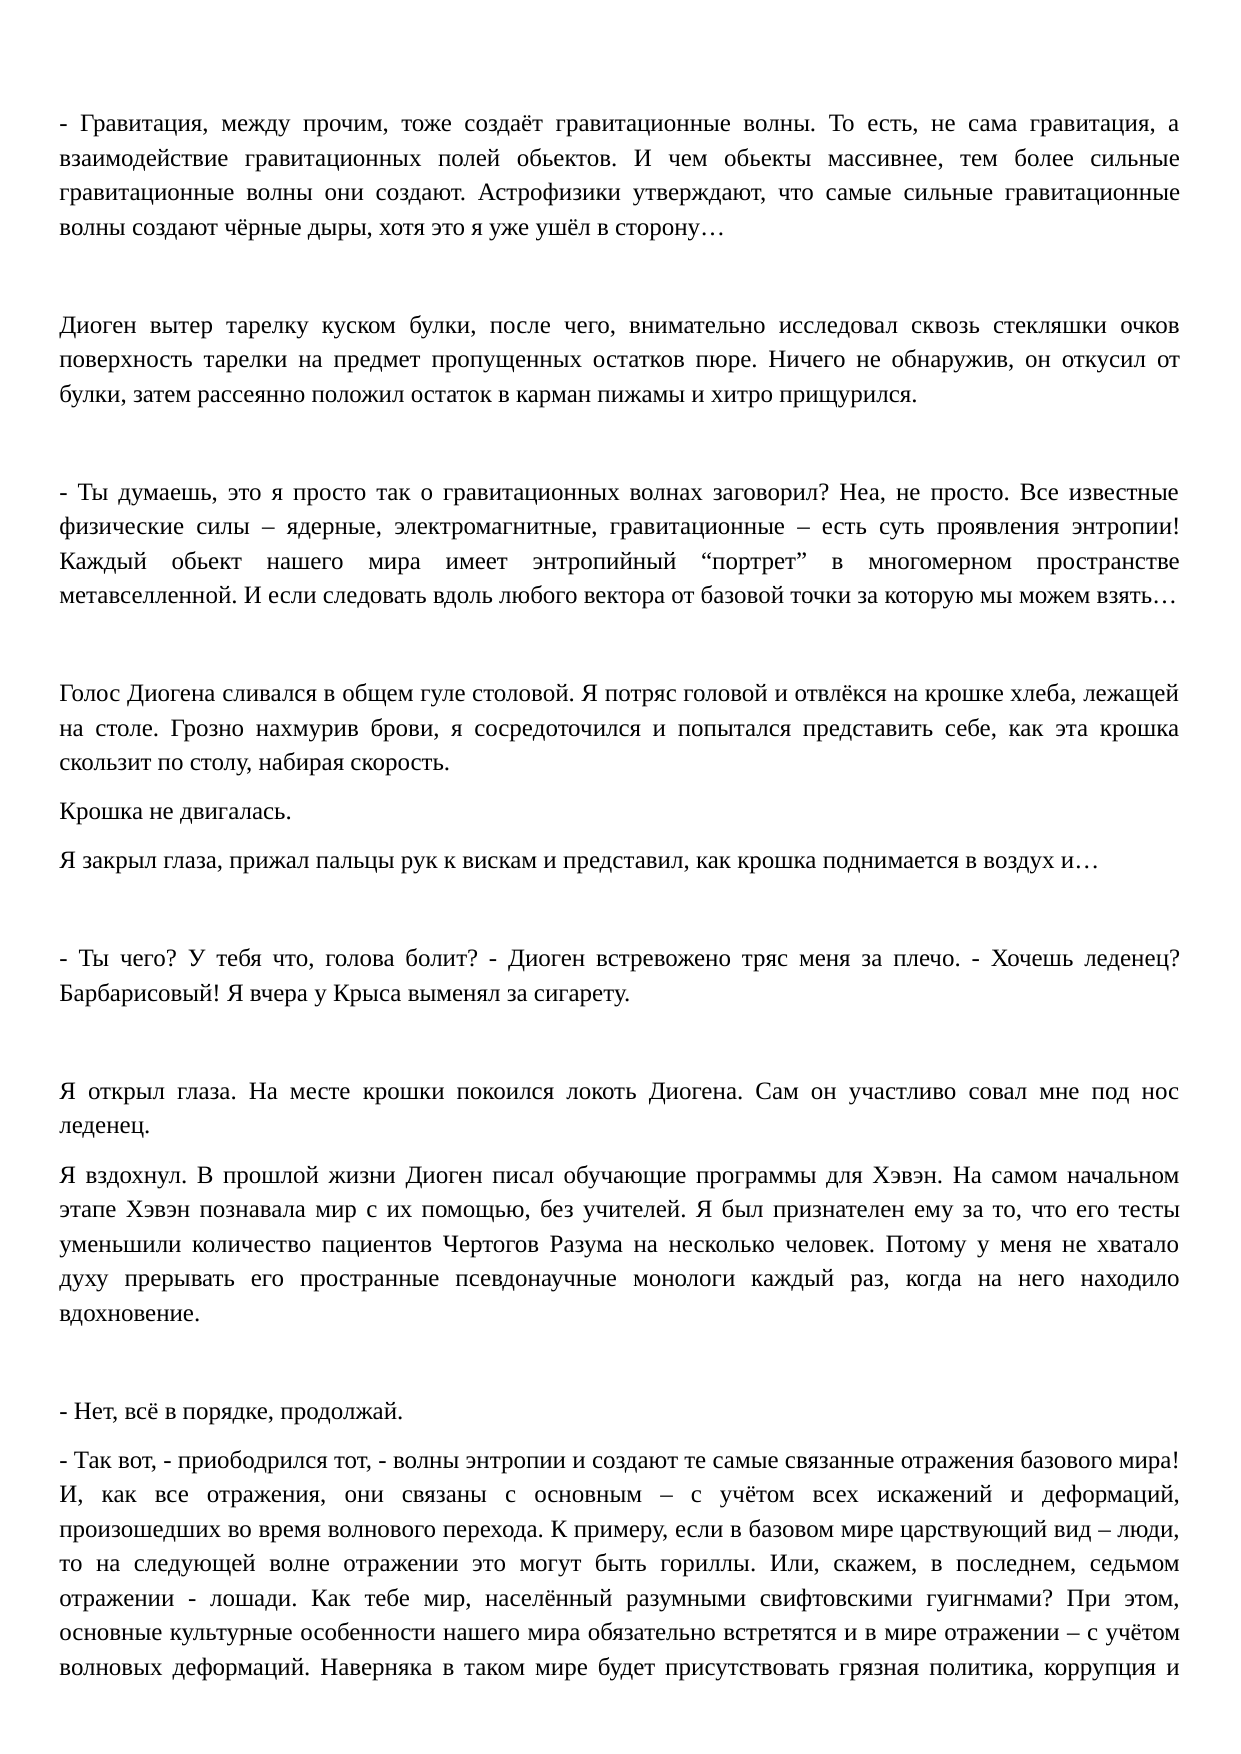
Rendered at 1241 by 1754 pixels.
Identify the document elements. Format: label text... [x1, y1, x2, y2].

text - Гравитация, между прочим, тоже создаёт гравитационные волны. То есть, не сама гравитация, а взаимодействие гравитационных полей обьектов. И чем обьекты массивнее, тем более сильные гравитационные волны они создают. Астрофизики утверждают, что самые сильные гравитационные волны создают чёрные дыры, хотя это я уже ушёл в сторону… [59, 108, 1181, 240]
text - Нет, всё в порядке, продолжай. [59, 1396, 1181, 1424]
text Крошка не двигалась. [59, 796, 1181, 825]
text - Так вот, - приободрился тот, - волны энтропии и создают те самые связанные отражения базового мира! И, как все отражения, они связаны с основным – с учётом всех искажений и деформаций, произошедших во время волнового перехода. К примеру, если в базовом мире царствующий вид – люди, то на следующей волне отражении это могут быть гориллы. Или, скажем, в последнем, седьмом отражении - лошади. Как тебе мир, населённый разумными свифтовскими гуигнмами? При этом, основные культурные особенности нашего мира обязательно встретятся и в мире отражении – с учётом волновых деформаций. Наверняка в таком мире будет присутствовать грязная политика, коррупция и [59, 1445, 1181, 1680]
text Я открыл глаза. На месте крошки покоился локоть Диогена. Сам он участливо совал мне под нос леденец. [59, 1076, 1181, 1139]
text Диоген вытер тарелку куском булки, после чего, внимательно исследовал сквозь стекляшки очков поверхность тарелки на предмет пропущенных остатков пюре. Ничего не обнаружив, он откусил от булки, затем рассеянно положил остаток в карман пижамы и хитро прищурился. [59, 310, 1181, 407]
text - Ты думаешь, это я просто так о гравитационных волнах заговорил? Неа, не просто. Все известные физические силы – ядерные, электромагнитные, гравитационные – есть суть проявления энтропии! Каждый обьект нашего мира имеет энтропийный “портрет” в многомерном пространстве метавселленной. И если следовать вдоль любого вектора от базовой точки за которую мы можем взять… [59, 477, 1181, 609]
text Я закрыл глаза, прижал пальцы рук к вискам и представил, как крошка поднимается в воздух и… [59, 845, 1181, 874]
text - Ты чего? У тебя что, голова болит? - Диоген встревожено тряс меня за плечо. - Хочешь леденец? Барбарисовый! Я вчера у Крыса выменял за сигарету. [59, 943, 1181, 1007]
text Голос Диогена сливался в общем гуле столовой. Я потряс головой и отвлёкся на крошке хлеба, лежащей на столе. Грозно нахмурив брови, я сосредоточился и попытался представить себе, как эта крошка скользит по столу, набирая скорость. [59, 678, 1181, 776]
text Я вздохнул. В прошлой жизни Диоген писал обучающие программы для Хэвэн. На самом начальном этапе Хэвэн познавала мир с их помощью, без учителей. Я был признателен ему за то, что его тесты уменьшили количество пациентов Чертогов Разума на несколько человек. Потому у меня не хватало духу прерывать его пространные псевдонаучные монологи каждый раз, когда на него находило вдохновение. [59, 1160, 1181, 1326]
